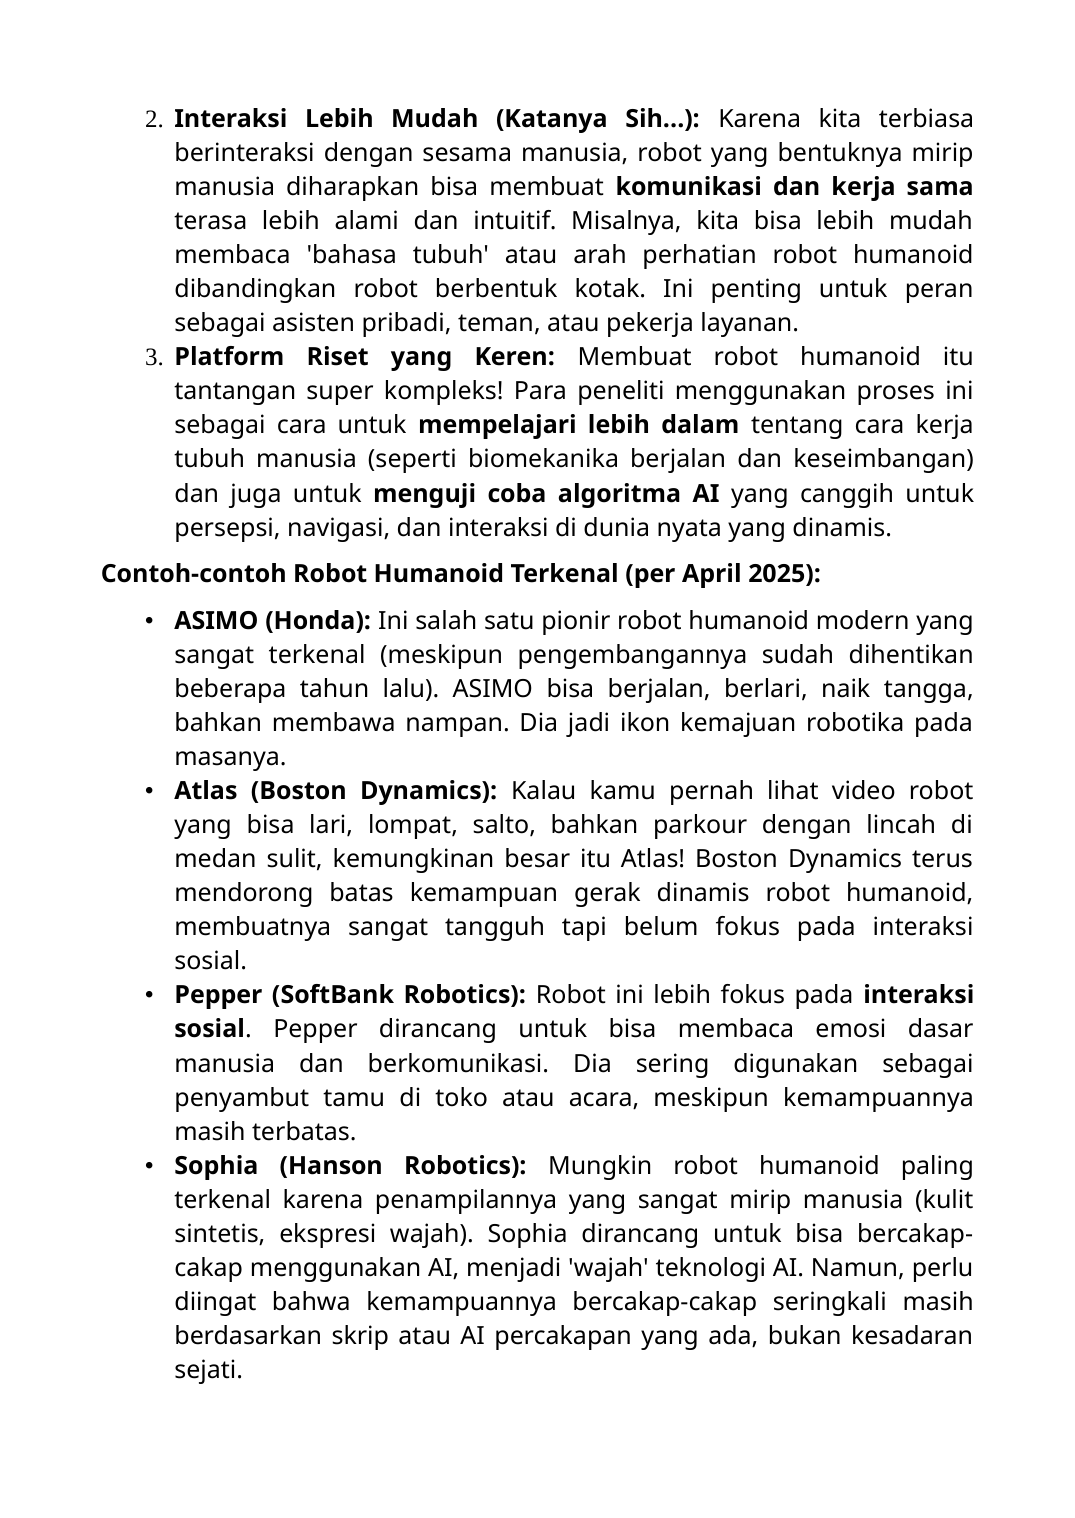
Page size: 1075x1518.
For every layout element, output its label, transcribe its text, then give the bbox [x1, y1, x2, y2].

list Sophia (Hanson Robotics): Mungkin robot humanoid paling terkenal karena penampilannya yang sangat mirip manusia (kulit sintetis, ekspresi wajah). Sophia dirancang untuk bisa bercakap-cakap menggunakan AI, menjadi 'wajah' teknologi AI. Namun, perlu diingat bahwa kemampuannya bercakap-cakap seringkali masih berdasarkan skrip atau AI percakapan yang ada, bukan kesadaran sejati. [145, 1147, 974, 1386]
text Contoh-contoh Robot Humanoid Terkenal (per April 2025): [101, 556, 974, 590]
list Pepper (SoftBank Robotics): Robot ini lebih fokus pada interaksi sosial. Pepper dirancang untuk bisa membaca emosi dasar manusia dan berkomunikasi. Dia sering digunakan sebagai penyambut tamu di toko atau acara, meskipun kemampuannya masih terbatas. [145, 977, 974, 1147]
list Interaksi Lebih Mudah (Katanya Sih...): Karena kita terbiasa berinteraksi dengan sesama manusia, robot yang bentuknya mirip manusia diharapkan bisa membuat komunikasi dan kerja sama terasa lebih alami dan intuitif. Misalnya, kita bisa lebih mudah membaca 'bahasa tubuh' atau arah perhatian robot humanoid dibandingkan robot berbentuk kotak. Ini penting untuk peran sebagai asisten pribadi, teman, atau pekerja layanan. [145, 101, 974, 339]
list Atlas (Boston Dynamics): Kalau kamu pernah lihat video robot yang bisa lari, lompat, salto, bahkan parkour dengan lincah di medan sulit, kemungkinan besar itu Atlas! Boston Dynamics terus mendorong batas kemampuan gerak dinamis robot humanoid, membuatnya sangat tangguh tapi belum fokus pada interaksi sosial. [145, 773, 974, 977]
list ASIMO (Honda): Ini salah satu pionir robot humanoid modern yang sangat terkenal (meskipun pengembangannya sudah dihentikan beberapa tahun lalu). ASIMO bisa berjalan, berlari, naik tangga, bahkan membawa nampan. Dia jadi ikon kemajuan robotika pada masanya. [145, 602, 974, 773]
list Platform Riset yang Keren: Membuat robot humanoid itu tantangan super kompleks! Para peneliti menggunakan proses ini sebagai cara untuk mempelajari lebih dalam tentang cara kerja tubuh manusia (seperti biomekanika berjalan dan keseimbangan) dan juga untuk menguji coba algoritma AI yang canggih untuk persepsi, navigasi, dan interaksi di dunia nyata yang dinamis. [145, 339, 974, 543]
